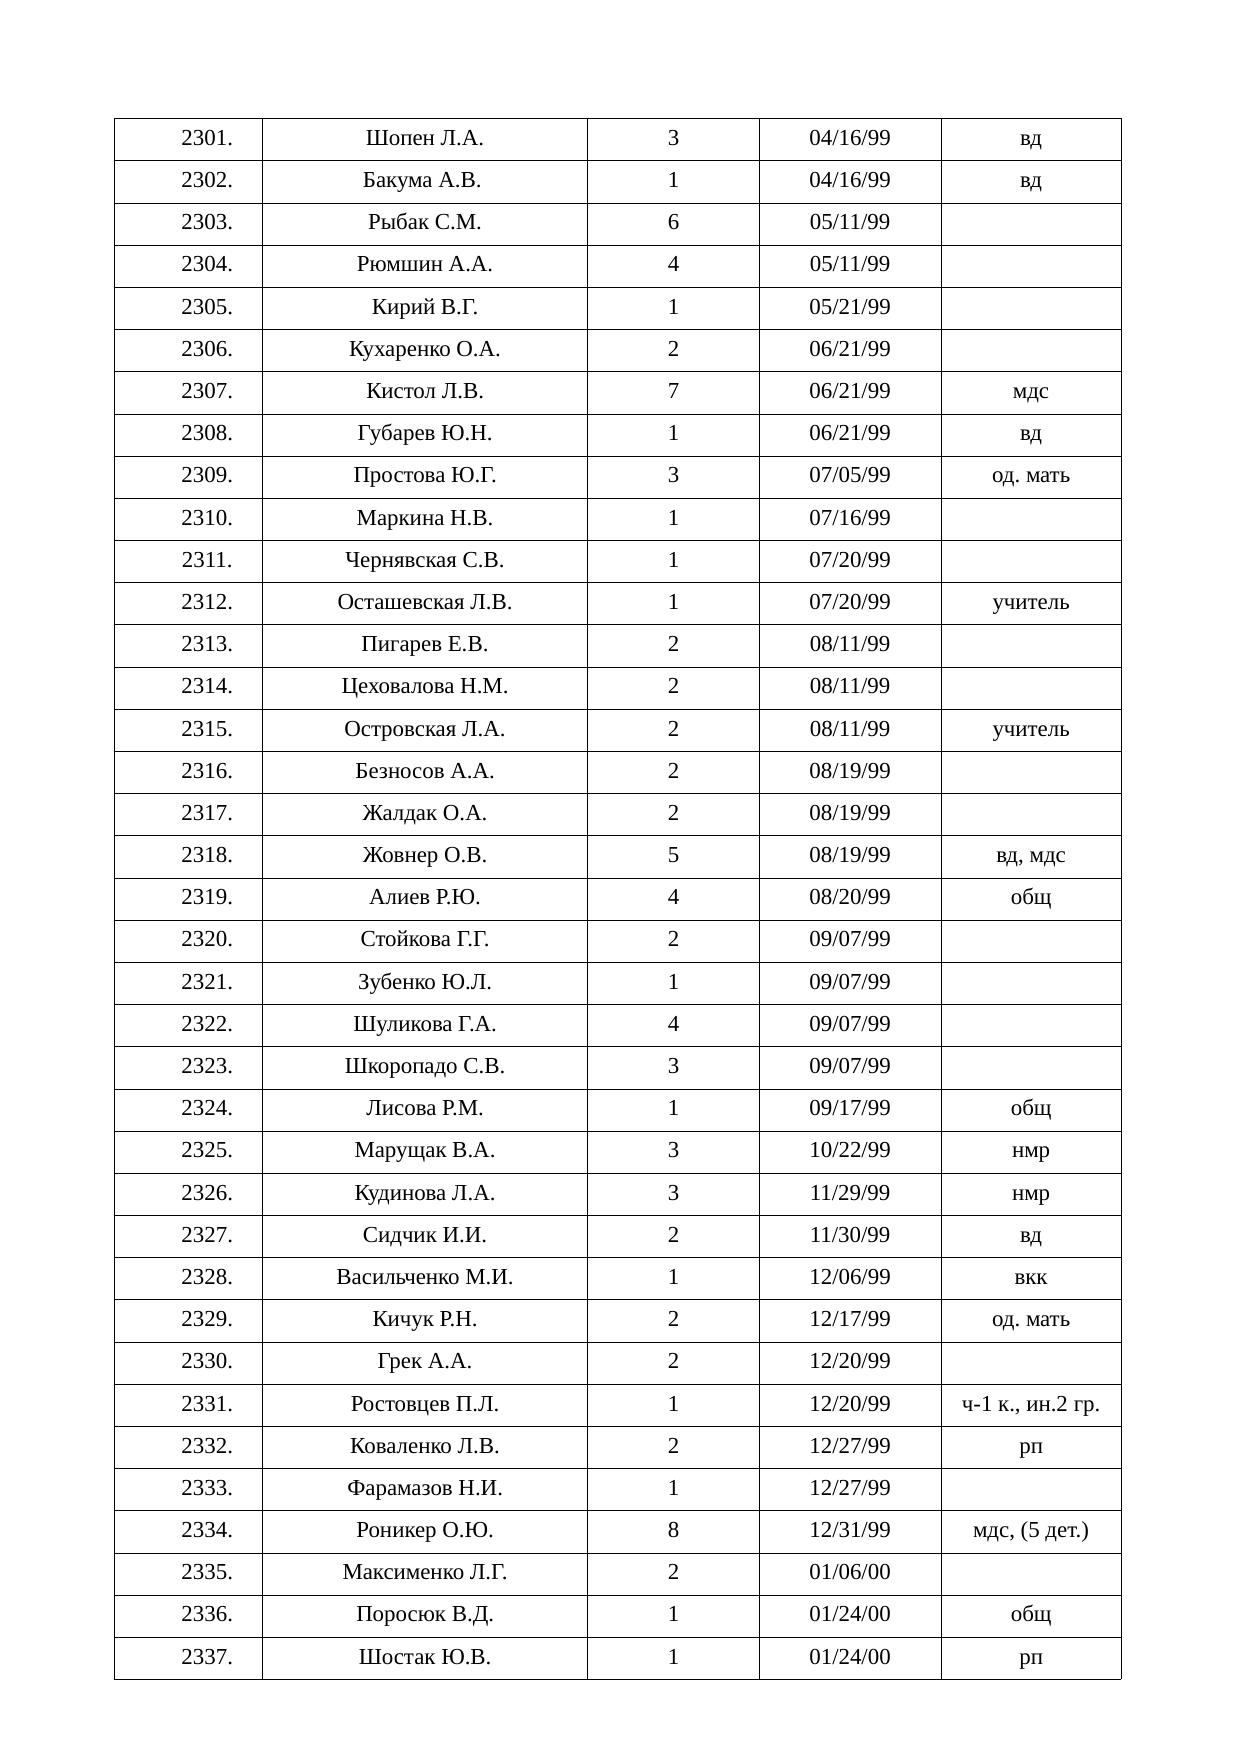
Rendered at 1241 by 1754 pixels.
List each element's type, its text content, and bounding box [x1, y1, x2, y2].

table_cell вд [942, 119, 1121, 160]
table_cell [942, 541, 1121, 582]
table_cell общ [942, 1596, 1121, 1637]
table_cell 20.12.99 [760, 1343, 941, 1384]
table_cell 16.07.99 [760, 499, 941, 540]
table_cell Фарамазов Н.И. [263, 1469, 587, 1510]
table_cell Шуликова Г.А. [263, 1005, 587, 1046]
table_cell вд, мдс [942, 836, 1121, 877]
table_cell 4 [588, 1005, 759, 1046]
table_cell [942, 1469, 1121, 1510]
table_cell 2 [588, 1554, 759, 1595]
table_cell [115, 1216, 262, 1257]
table_cell 2 [588, 710, 759, 751]
table_cell 19.08.99 [760, 836, 941, 877]
table_cell [115, 372, 262, 413]
table_cell Бакума А.В. [263, 161, 587, 202]
table_cell [942, 1005, 1121, 1046]
table_cell [115, 541, 262, 582]
table_cell Губарев Ю.Н. [263, 415, 587, 456]
table_cell [115, 499, 262, 540]
table_cell Кудинова Л.А. [263, 1174, 587, 1215]
table_cell 22.10.99 [760, 1132, 941, 1173]
table_cell 06.01.00 [760, 1554, 941, 1595]
table_cell 20.07.99 [760, 583, 941, 624]
table_cell 17.09.99 [760, 1090, 941, 1131]
table_cell 3 [588, 457, 759, 498]
table_cell общ [942, 879, 1121, 920]
table_cell Шкоропадо С.В. [263, 1047, 587, 1088]
table_cell 31.12.99 [760, 1511, 941, 1552]
table_cell [942, 752, 1121, 793]
table_cell 1 [588, 161, 759, 202]
table_cell 19.08.99 [760, 752, 941, 793]
table_cell Безносов А.А. [263, 752, 587, 793]
table_cell [115, 1511, 262, 1552]
table_cell Жалдак О.А. [263, 794, 587, 835]
table_cell [115, 1596, 262, 1637]
table_cell 11.05.99 [760, 246, 941, 287]
table_cell [115, 246, 262, 287]
table_cell вд [942, 415, 1121, 456]
table_cell Коваленко Л.В. [263, 1427, 587, 1468]
table_cell вкк [942, 1258, 1121, 1299]
table_cell од. мать [942, 457, 1121, 498]
table_cell Лисова Р.М. [263, 1090, 587, 1131]
table_cell [942, 625, 1121, 667]
table_cell [942, 1343, 1121, 1384]
table_cell 24.01.00 [760, 1638, 941, 1679]
table_cell вд [942, 1216, 1121, 1257]
table_cell 2 [588, 1343, 759, 1384]
table_cell вд [942, 161, 1121, 202]
table_cell Рыбак С.М. [263, 204, 587, 245]
table_cell [115, 1090, 262, 1131]
table_cell Жовнер О.В. [263, 836, 587, 877]
table_cell 11.08.99 [760, 625, 941, 667]
table_cell [115, 1300, 262, 1342]
table_cell [115, 1258, 262, 1299]
table_cell мдс [942, 372, 1121, 413]
table_cell 1 [588, 541, 759, 582]
table_cell [115, 794, 262, 835]
table_cell 1 [588, 288, 759, 329]
table_cell [115, 457, 262, 498]
table_cell 11.08.99 [760, 710, 941, 751]
table_cell [115, 668, 262, 709]
table_cell 2 [588, 921, 759, 962]
table_cell 16.04.99 [760, 161, 941, 202]
table_cell 1 [588, 1385, 759, 1426]
table_cell 1 [588, 1090, 759, 1131]
table_cell [942, 246, 1121, 287]
table_cell 3 [588, 1132, 759, 1173]
table_cell Кичук Р.Н. [263, 1300, 587, 1342]
table_cell [942, 963, 1121, 1004]
table_cell 21.06.99 [760, 415, 941, 456]
table_cell [115, 710, 262, 751]
table_cell Грек А.А. [263, 1343, 587, 1384]
table_cell 1 [588, 1596, 759, 1637]
table_cell 07.09.99 [760, 1047, 941, 1088]
table_cell [942, 668, 1121, 709]
table_cell нмр [942, 1132, 1121, 1173]
table_cell [115, 1385, 262, 1426]
table_cell 30.11.99 [760, 1216, 941, 1257]
table_cell 16.04.99 [760, 119, 941, 160]
table_cell 11.05.99 [760, 204, 941, 245]
table_cell ч-1 к., ин.2 гр. [942, 1385, 1121, 1426]
table_cell 4 [588, 246, 759, 287]
table_cell [942, 1554, 1121, 1595]
table_cell 8 [588, 1511, 759, 1552]
table_cell 1 [588, 499, 759, 540]
table_cell [942, 1047, 1121, 1088]
table_cell [115, 1047, 262, 1088]
table_cell Роникер О.Ю. [263, 1511, 587, 1552]
table_cell [115, 330, 262, 371]
table_cell 2 [588, 1300, 759, 1342]
table_cell 17.12.99 [760, 1300, 941, 1342]
table_cell 07.09.99 [760, 963, 941, 1004]
table_cell [115, 204, 262, 245]
table_cell Васильченко М.И. [263, 1258, 587, 1299]
table_cell 21.06.99 [760, 372, 941, 413]
table_cell [115, 583, 262, 624]
table_cell учитель [942, 583, 1121, 624]
table_cell [115, 963, 262, 1004]
table_cell рп [942, 1427, 1121, 1468]
table_cell 4 [588, 879, 759, 920]
table_cell [115, 1005, 262, 1046]
table_cell [942, 921, 1121, 962]
table_cell [942, 288, 1121, 329]
table_cell [942, 204, 1121, 245]
table_cell общ [942, 1090, 1121, 1131]
table_cell Стойкова Г.Г. [263, 921, 587, 962]
table_cell Сидчик И.И. [263, 1216, 587, 1257]
table_cell [115, 1343, 262, 1384]
table_cell 27.12.99 [760, 1427, 941, 1468]
table_cell Кирий В.Г. [263, 288, 587, 329]
table_cell 29.11.99 [760, 1174, 941, 1215]
table_cell 06.12.99 [760, 1258, 941, 1299]
table_cell 21.05.99 [760, 288, 941, 329]
table_cell Кистол Л.В. [263, 372, 587, 413]
table_cell Алиев Р.Ю. [263, 879, 587, 920]
table_cell Максименко Л.Г. [263, 1554, 587, 1595]
table_cell 11.08.99 [760, 668, 941, 709]
table_cell мдс, (5 дет.) [942, 1511, 1121, 1552]
table_cell [115, 625, 262, 667]
table_cell [115, 119, 262, 160]
table_cell Простова Ю.Г. [263, 457, 587, 498]
table_cell 7 [588, 372, 759, 413]
table_cell 21.06.99 [760, 330, 941, 371]
table_cell [115, 879, 262, 920]
table_cell Пигарев Е.В. [263, 625, 587, 667]
table_cell [115, 288, 262, 329]
table_cell 6 [588, 204, 759, 245]
table_cell 3 [588, 119, 759, 160]
table_cell Шопен Л.А. [263, 119, 587, 160]
table_cell Чернявская С.В. [263, 541, 587, 582]
table_cell 2 [588, 794, 759, 835]
table_cell Зубенко Ю.Л. [263, 963, 587, 1004]
table_cell 2 [588, 668, 759, 709]
table_cell [942, 499, 1121, 540]
table_cell 1 [588, 1638, 759, 1679]
table_cell 20.07.99 [760, 541, 941, 582]
table_cell 24.01.00 [760, 1596, 941, 1637]
table_cell 19.08.99 [760, 794, 941, 835]
table_cell 2 [588, 625, 759, 667]
table_cell Шостак Ю.В. [263, 1638, 587, 1679]
table_cell Островская Л.А. [263, 710, 587, 751]
table_cell 2 [588, 1427, 759, 1468]
table_cell рп [942, 1638, 1121, 1679]
table_cell [115, 752, 262, 793]
table_cell [115, 1638, 262, 1679]
table_cell Рюмшин А.А. [263, 246, 587, 287]
table_cell учитель [942, 710, 1121, 751]
table_cell 2 [588, 330, 759, 371]
table_cell [115, 836, 262, 877]
table_cell [115, 1427, 262, 1468]
table_cell Осташевская Л.В. [263, 583, 587, 624]
table_cell 1 [588, 1469, 759, 1510]
table_cell 07.09.99 [760, 921, 941, 962]
table_cell 5 [588, 836, 759, 877]
table_cell [115, 1132, 262, 1173]
table_cell [115, 1469, 262, 1510]
table_cell 1 [588, 583, 759, 624]
table_cell Поросюк В.Д. [263, 1596, 587, 1637]
table_cell 20.12.99 [760, 1385, 941, 1426]
table_cell 2 [588, 752, 759, 793]
table_cell Марущак В.А. [263, 1132, 587, 1173]
table_cell 3 [588, 1047, 759, 1088]
table_cell [942, 330, 1121, 371]
table_cell 07.09.99 [760, 1005, 941, 1046]
table_cell [942, 794, 1121, 835]
table_cell 20.08.99 [760, 879, 941, 920]
table_cell 1 [588, 963, 759, 1004]
table_cell [115, 921, 262, 962]
table_cell 1 [588, 1258, 759, 1299]
table_cell нмр [942, 1174, 1121, 1215]
table_cell [115, 161, 262, 202]
table_cell 05.07.99 [760, 457, 941, 498]
table_cell Ростовцев П.Л. [263, 1385, 587, 1426]
table_cell [115, 1554, 262, 1595]
table_cell Кухаренко О.А. [263, 330, 587, 371]
table_cell [115, 1174, 262, 1215]
table_cell Маркина Н.В. [263, 499, 587, 540]
table_cell од. мать [942, 1300, 1121, 1342]
table_cell 1 [588, 415, 759, 456]
table_cell 3 [588, 1174, 759, 1215]
table_cell Цеховалова Н.М. [263, 668, 587, 709]
table_cell 27.12.99 [760, 1469, 941, 1510]
table_cell [115, 415, 262, 456]
table_cell 2 [588, 1216, 759, 1257]
